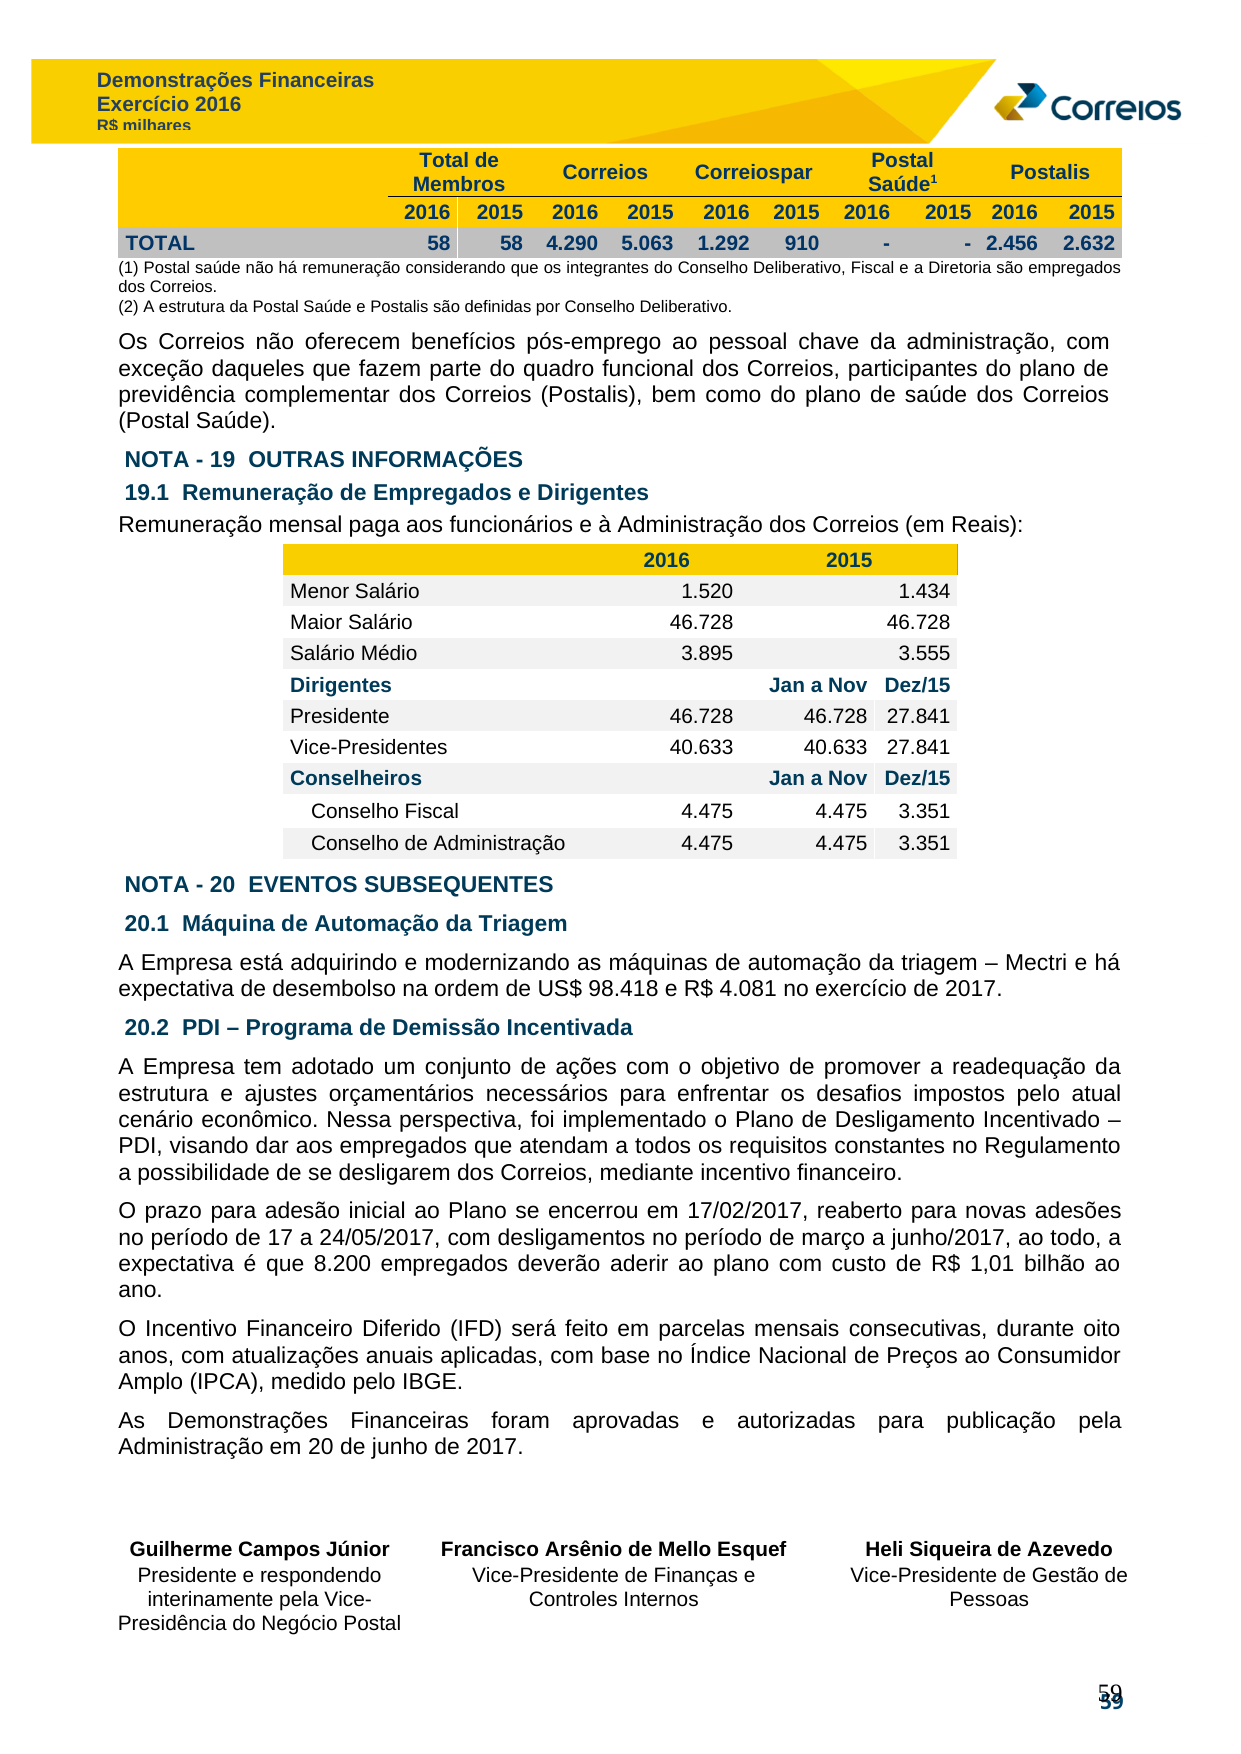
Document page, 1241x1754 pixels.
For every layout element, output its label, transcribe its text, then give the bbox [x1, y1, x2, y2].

table_cell 1.434 [740, 575, 957, 606]
table_header [800, 1537, 830, 1562]
text Exercício 2016 [97, 92, 587, 116]
table_cell 40.633 [740, 731, 874, 763]
table_cell 2015 [605, 197, 681, 227]
table_cell 5.063 [605, 227, 681, 258]
table_header [283, 544, 593, 575]
subtitle PDI – Programa de Demissão Incentivada [118, 1014, 1122, 1041]
table_cell 46.728 [593, 606, 740, 638]
table_cell 1.520 [593, 575, 740, 606]
table_cell 4.475 [593, 828, 740, 859]
table_cell 2016 [530, 197, 605, 227]
table_cell 46.728 [740, 700, 874, 731]
table_header Correiospar [681, 148, 827, 196]
table_cell 2016 [388, 197, 457, 227]
text As Demonstrações Financeiras foram aprovadas e autorizadas para publicação pela Administração em 20 de junho de 2017. [118, 1407, 1122, 1459]
table_cell Vice-Presidentes [283, 731, 593, 763]
table_cell Presidente [283, 700, 593, 731]
table_cell [118, 196, 388, 227]
table_cell [593, 763, 740, 794]
table_cell 2.632 [1045, 227, 1122, 258]
table_cell 910 [757, 227, 827, 258]
table_cell 40.633 [593, 731, 740, 763]
table_cell Salário Médio [283, 638, 593, 669]
table_cell 3.351 [875, 794, 957, 828]
table_cell 3.895 [593, 638, 740, 669]
table_cell Vice-Presidente de Gestão de Pessoas [830, 1563, 1148, 1634]
table_cell Conselheiros [283, 763, 593, 794]
table_cell 4.290 [530, 227, 605, 258]
table_cell 4.475 [593, 794, 740, 828]
table_cell Dirigentes [283, 669, 593, 700]
table_cell Jan a Nov [740, 763, 874, 794]
subtitle EVENTOS SUBSEQUENTES [118, 871, 1122, 898]
table_cell 58 [458, 227, 530, 258]
table_header 2016 [593, 544, 740, 575]
table_cell 4.475 [740, 794, 874, 828]
table_cell 2016 [827, 197, 897, 227]
subtitle Remuneração de Empregados e Dirigentes [118, 479, 1122, 505]
table_cell 1.292 [681, 227, 757, 258]
table_cell - [897, 227, 978, 258]
table_cell 2016 [681, 197, 757, 227]
table_cell 2016 [978, 197, 1045, 227]
table_header Francisco Arsênio de Mello Esquef [427, 1537, 800, 1562]
table_cell 2015 [1045, 197, 1122, 227]
table_cell 3.555 [740, 638, 957, 669]
table_header 2015 [740, 544, 957, 575]
table_cell 3.351 [875, 828, 957, 859]
table_cell Conselho de Administração [283, 828, 593, 859]
table_cell Jan a Nov [740, 669, 874, 700]
table_cell 27.841 [875, 700, 957, 731]
table_cell Dez/15 [875, 669, 957, 700]
table_cell 27.841 [875, 731, 957, 763]
text O prazo para adesão inicial ao Plano se encerrou em 17/02/2017, reaberto para novas adesões no período de 17 a 24/05/2017, com desligamentos no período de março a junho/2017, ao todo, a expectativa é que 8.200 empregados deverão aderir ao plano com custo de R$ 1,01 bilhão ao ano. [118, 1197, 1122, 1303]
table_cell Dez/15 [875, 763, 957, 794]
table_cell TOTAL [118, 227, 388, 258]
table_cell Presidente e respondendo interinamente pela Vice-Presidência do Negócio Postal [92, 1563, 427, 1634]
text (1) Postal saúde não há remuneração considerando que os integrantes do Conselho Deliberativo, Fiscal e a Diretoria são empregados dos Correios. [118, 258, 1122, 296]
text Os Correios não oferecem benefícios pós-emprego ao pessoal chave da administração, com exceção daqueles que fazem parte do quadro funcional dos Correios, participantes do plano de previdência complementar dos Correios (Postalis), bem como do plano de saúde dos Correios (Postal Saúde). [118, 328, 1110, 433]
subtitle Máquina de Automação da Triagem [118, 910, 1122, 937]
table_cell 2015 [897, 197, 978, 227]
table_cell 4.475 [740, 828, 874, 859]
table_header Correios [530, 148, 681, 196]
table_header Heli Siqueira de Azevedo [830, 1537, 1148, 1562]
table_cell Maior Salário [283, 606, 593, 638]
table_header Postal Saúde1 [827, 148, 978, 196]
table_cell 2015 [757, 197, 827, 227]
subtitle OUTRAS INFORMAÇÕES [118, 446, 1122, 472]
table_cell Conselho Fiscal [283, 794, 593, 828]
table_header [118, 148, 388, 196]
table_cell Menor Salário [283, 575, 593, 606]
table_header Postalis [978, 148, 1122, 196]
table_cell 2.456 [978, 227, 1045, 258]
table_cell [593, 669, 740, 700]
text (2) A estrutura da Postal Saúde e Postalis são definidas por Conselho Deliberativo. [118, 296, 1122, 316]
text A Empresa está adquirindo e modernizando as máquinas de automação da triagem – Mectri e há expectativa de desembolso na ordem de US$ 98.418 e R$ 4.081 no exercício de 2017. [118, 949, 1122, 1002]
text O Incentivo Financeiro Diferido (IFD) será feito em parcelas mensais consecutivas, durante oito anos, com atualizações anuais aplicadas, com base no Índice Nacional de Preços ao Consumidor Amplo (IPCA), medido pelo IBGE. [118, 1315, 1122, 1394]
text Demonstrações Financeiras [97, 68, 587, 92]
table_header Guilherme Campos Júnior [92, 1537, 427, 1562]
table_cell [800, 1563, 830, 1634]
table_cell 2015 [458, 197, 530, 227]
table_cell 58 [388, 227, 457, 258]
table_cell - [827, 227, 897, 258]
picture [31, 59, 1208, 144]
table_cell 46.728 [593, 700, 740, 731]
table_header Total de Membros [388, 148, 530, 196]
text A Empresa tem adotado um conjunto de ações com o objetivo de promover a readequação da estrutura e ajustes orçamentários necessários para enfrentar os desafios impostos pelo atual cenário econômico. Nessa perspectiva, foi implementado o Plano de Desligamento Incentivado – PDI, visando dar aos empregados que atendam a todos os requisitos constantes no Regulamento a possibilidade de se desligarem dos Correios, mediante incentivo financeiro. [118, 1053, 1122, 1185]
table_cell Vice-Presidente de Finanças e Controles Internos [427, 1563, 800, 1634]
table_cell 46.728 [740, 606, 957, 638]
text R$ milhares [97, 116, 587, 130]
subtitle Remuneração mensal paga aos funcionários e à Administração dos Correios (em Reais): [118, 511, 1122, 538]
